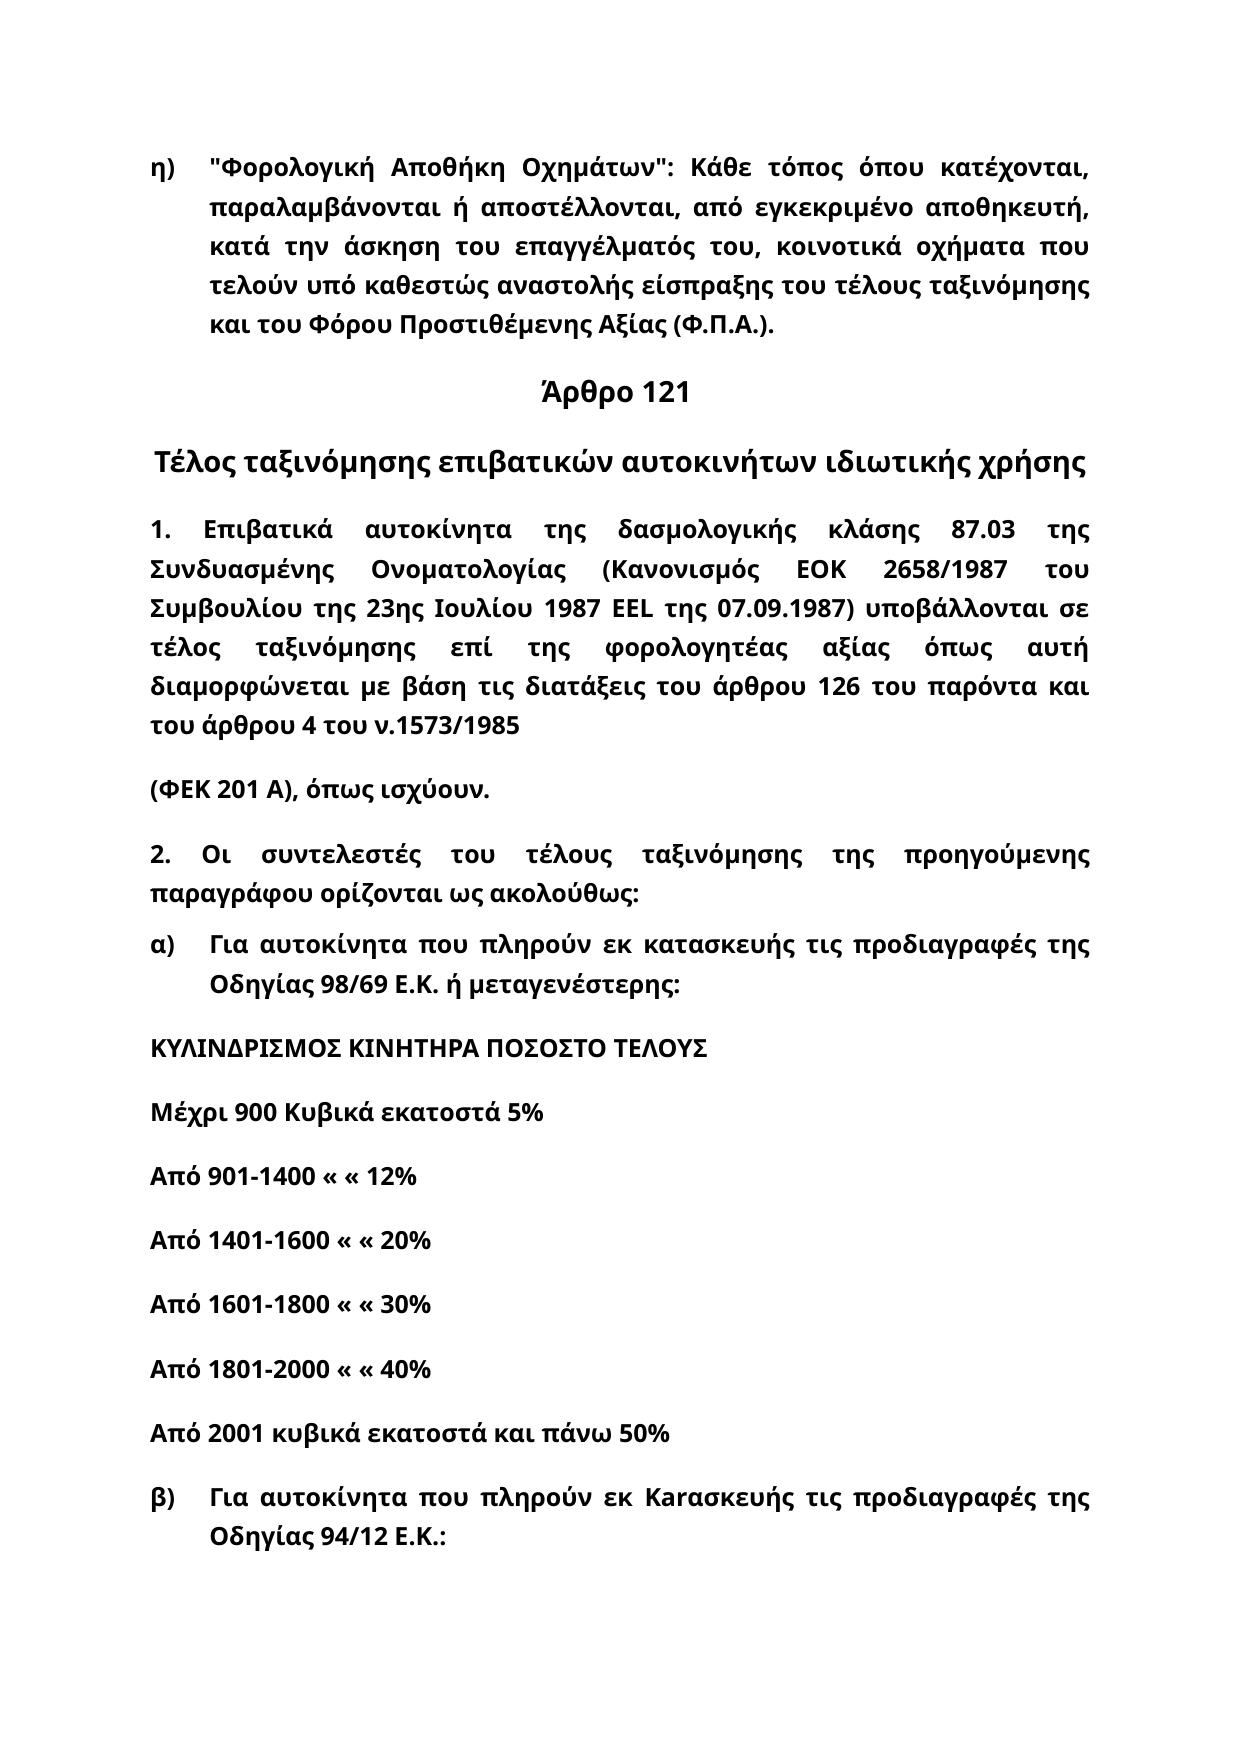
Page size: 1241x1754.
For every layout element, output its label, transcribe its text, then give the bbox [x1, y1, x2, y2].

text Από 901-1400 « « 12% [150, 1159, 1090, 1193]
list η) "Φορολογική Αποθήκη Οχημάτων": Κάθε τόπος όπου κατέχονται, παραλαμβάνονται ή αποστέλλονται, από εγκεκριμένο αποθηκευτή, κατά την άσκηση του επαγγέλματός του, κοινοτικά οχήματα που τελούν υπό καθεστώς αναστολής είσπραξης του τέλους ταξινόμησης και του Φόρου Προστιθέμενης Αξίας (Φ.Π.Α.). [150, 150, 1090, 341]
text ΚΥΛΙΝΔΡΙΣΜΟΣ ΚΙΝΗΤΗΡΑ ΠΟΣΟΣΤΟ ΤΕΛΟΥΣ [150, 1030, 1090, 1064]
text Από 1801-2000 « « 40% [150, 1351, 1090, 1385]
text Μέχρι 900 Κυβικά εκατοστά 5% [150, 1094, 1090, 1129]
subtitle Τέλος ταξινόμησης επιβατικών αυτοκινήτων ιδιωτικής χρήσης [150, 441, 1090, 481]
text Από 1401-1600 « « 20% [150, 1223, 1090, 1257]
text Από 1601-1800 « « 30% [150, 1287, 1090, 1321]
text 2. Οι συντελεστές του τέλους ταξινόμησης της προηγούμενης παραγράφου ορίζονται ως ακολούθως: [150, 836, 1090, 909]
list α) Για αυτοκίνητα που πληρούν εκ κατασκευής τις προδιαγραφές της Οδηγίας 98/69 Ε.Κ. ή μεταγενέστερης: [150, 927, 1090, 1000]
list β) Για αυτοκίνητα που πληρούν εκ Karασκευής τις προδιαγραφές της Οδηγίας 94/12 Ε.Κ.: [150, 1479, 1090, 1553]
text 1. Επιβατικά αυτοκίνητα της δασμολογικής κλάσης 87.03 της Συνδυασμένης Ονοματολογίας (Κανονισμός ΕΟΚ 2658/1987 του Συμβουλίου της 23ης Ιουλίου 1987 ΕΕL της 07.09.1987) υποβάλλονται σε τέλος ταξινόμησης επί της φορολογητέας αξίας όπως αυτή διαμορφώνεται με βάση τις διατάξεις του άρθρου 126 του παρόντα και του άρθρου 4 του ν.1573/1985 [150, 512, 1090, 742]
subtitle Άρθρο 121 [150, 371, 1090, 411]
text Από 2001 κυβικά εκατοστά και πάνω 50% [150, 1415, 1090, 1449]
text (ΦΕΚ 201 Α), όπως ισχύουν. [150, 772, 1090, 806]
